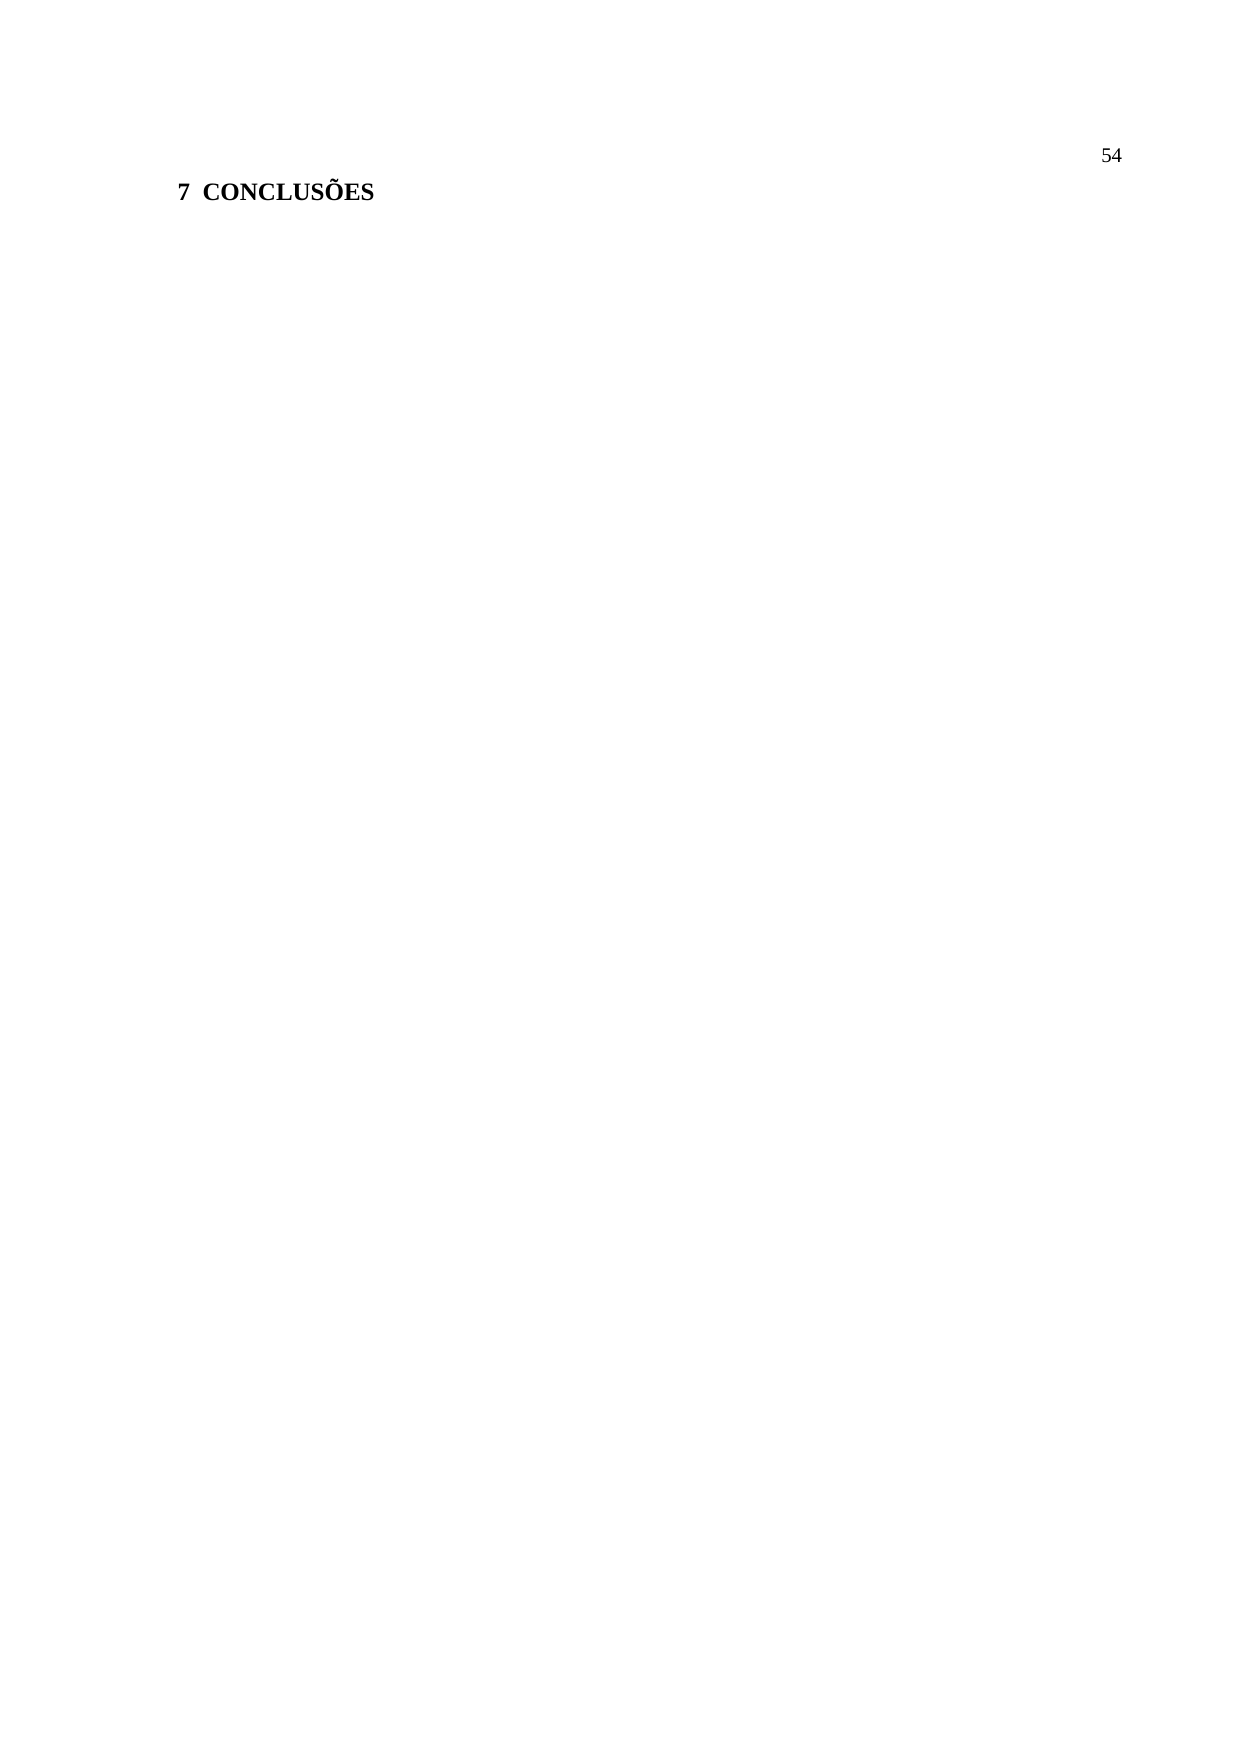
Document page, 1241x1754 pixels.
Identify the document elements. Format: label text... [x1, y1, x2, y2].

subtitle Conclusões [177, 177, 1122, 206]
